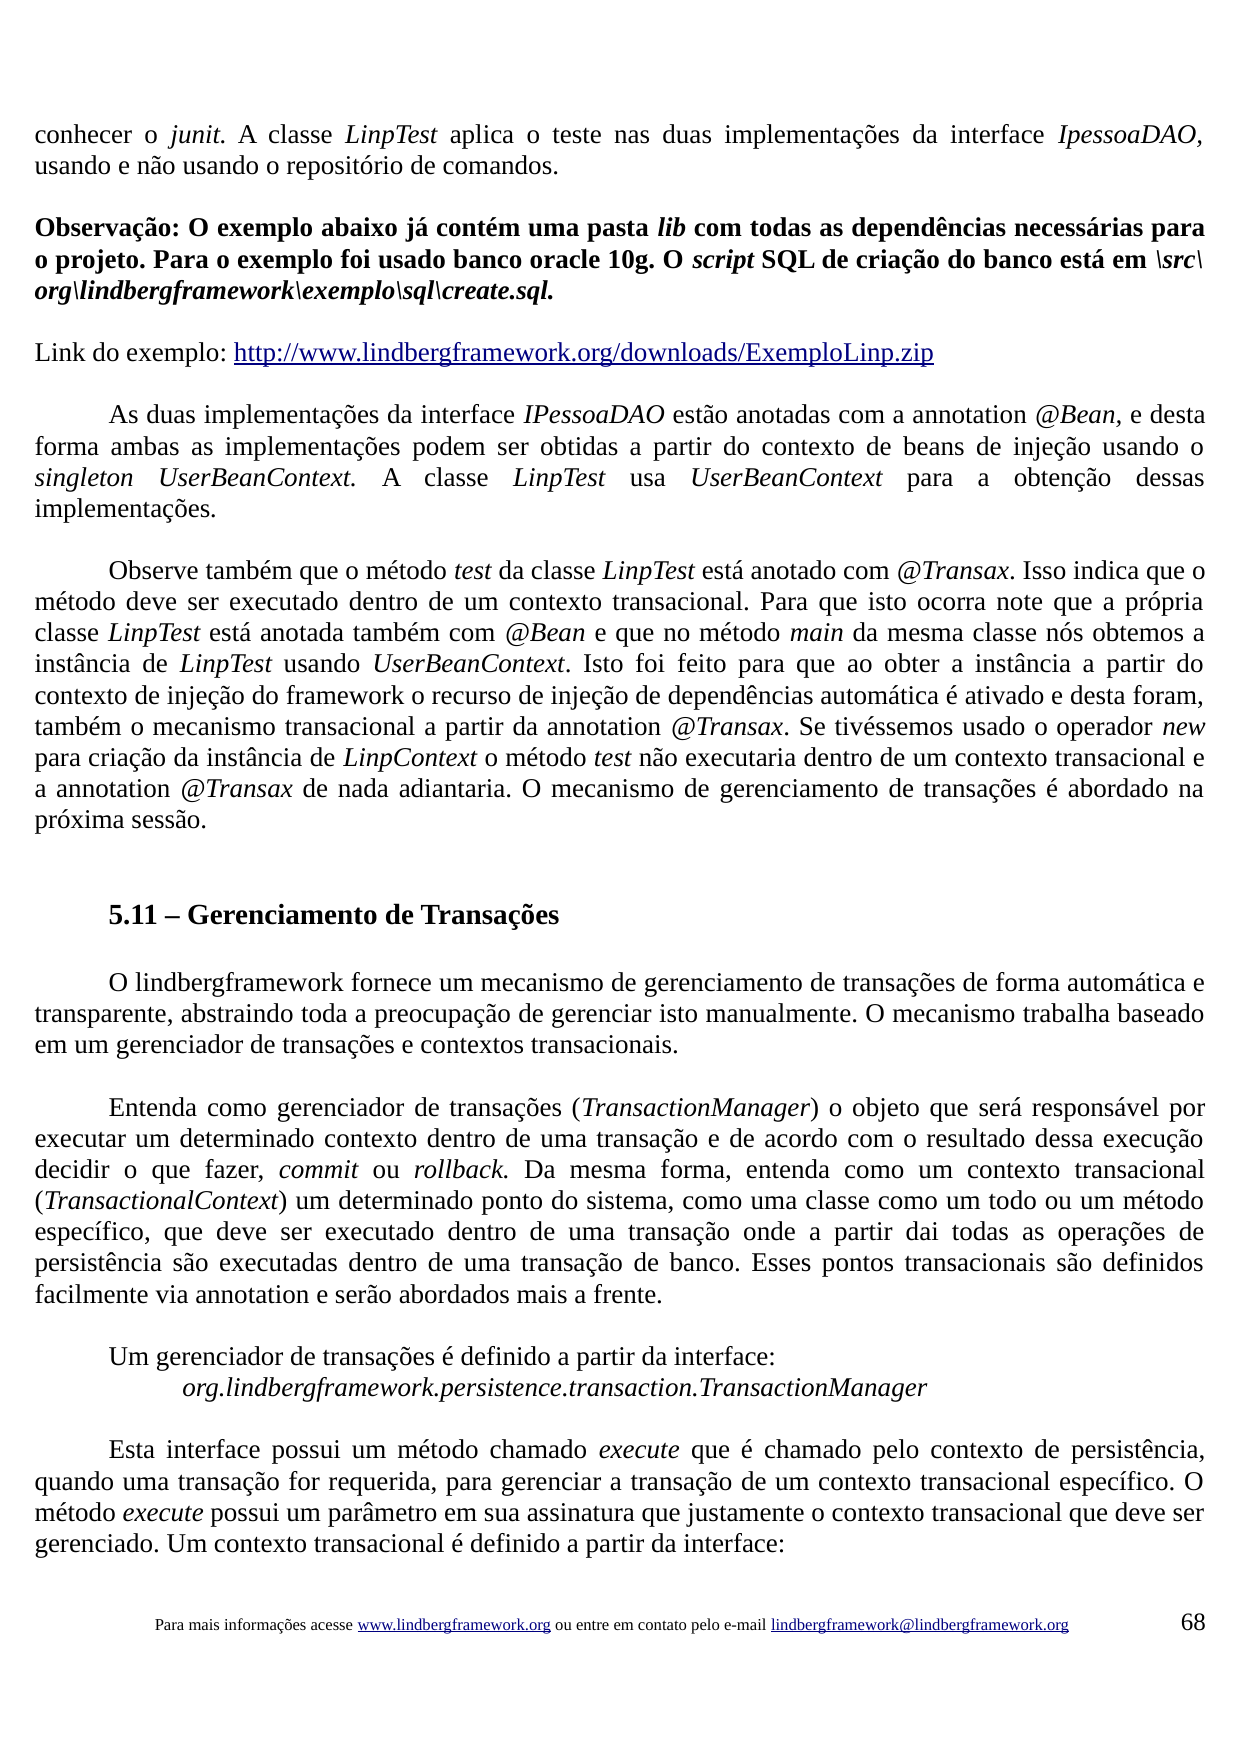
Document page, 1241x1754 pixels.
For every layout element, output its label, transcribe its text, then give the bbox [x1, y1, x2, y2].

text org.lindbergframework.persistence.transaction.TransactionManager [34, 1371, 1206, 1402]
text Link do exemplo: http://www.lindbergframework.org/downloads/ExemploLinp.zip [34, 336, 1206, 367]
text Esta interface possui um método chamado execute que é chamado pelo contexto de persistência, quando uma transação for requerida, para gerenciar a transação de um contexto transacional específico. O método execute possui um parâmetro em sua assinatura que justamente o contexto transacional que deve ser gerenciado. Um contexto transacional é definido a partir da interface: [34, 1433, 1206, 1558]
text Um gerenciador de transações é definido a partir da interface: [34, 1340, 1206, 1371]
text 5.11 – Gerenciamento de Transações [34, 897, 1206, 930]
text Observe também que o método test da classe LinpTest está anotado com @Transax. Isso indica que o método deve ser executado dentro de um contexto transacional. Para que isto ocorra note que a própria classe LinpTest está anotada também com @Bean e que no método main da mesma classe nós obtemos a instância de LinpTest usando UserBeanContext. Isto foi feito para que ao obter a instância a partir do contexto de injeção do framework o recurso de injeção de dependências automática é ativado e desta foram, também o mecanismo transacional a partir da annotation @Transax. Se tivéssemos usado o operador new para criação da instância de LinpContext o método test não executaria dentro de um contexto transacional e a annotation @Transax de nada adiantaria. O mecanismo de gerenciamento de transações é abordado na próxima sessão. [34, 554, 1206, 834]
text Entenda como gerenciador de transações (TransactionManager) o objeto que será responsável por executar um determinado contexto dentro de uma transação e de acordo com o resultado dessa execução decidir o que fazer, commit ou rollback. Da mesma forma, entenda como um contexto transacional (TransactionalContext) um determinado ponto do sistema, como uma classe como um todo ou um método específico, que deve ser executado dentro de uma transação onde a partir dai todas as operações de persistência são executadas dentro de uma transação de banco. Esses pontos transacionais são definidos facilmente via annotation e serão abordados mais a frente. [34, 1091, 1206, 1309]
text As duas implementações da interface IPessoaDAO estão anotadas com a annotation @Bean, e desta forma ambas as implementações podem ser obtidas a partir do contexto de beans de injeção usando o singleton UserBeanContext. A classe LinpTest usa UserBeanContext para a obtenção dessas implementações. [34, 398, 1206, 523]
text Observação: O exemplo abaixo já contém uma pasta lib com todas as dependências necessárias para o projeto. Para o exemplo foi usado banco oracle 10g. O script SQL de criação do banco está em \src\org\lindbergframework\exemplo\sql\create.sql. [34, 212, 1206, 305]
text O lindbergframework fornece um mecanismo de gerenciamento de transações de forma automática e transparente, abstraindo toda a preocupação de gerenciar isto manualmente. O mecanismo trabalha baseado em um gerenciador de transações e contextos transacionais. [34, 964, 1206, 1060]
text conhecer o junit. A classe LinpTest aplica o teste nas duas implementações da interface IpessoaDAO, usando e não usando o repositório de comandos. [34, 118, 1206, 180]
